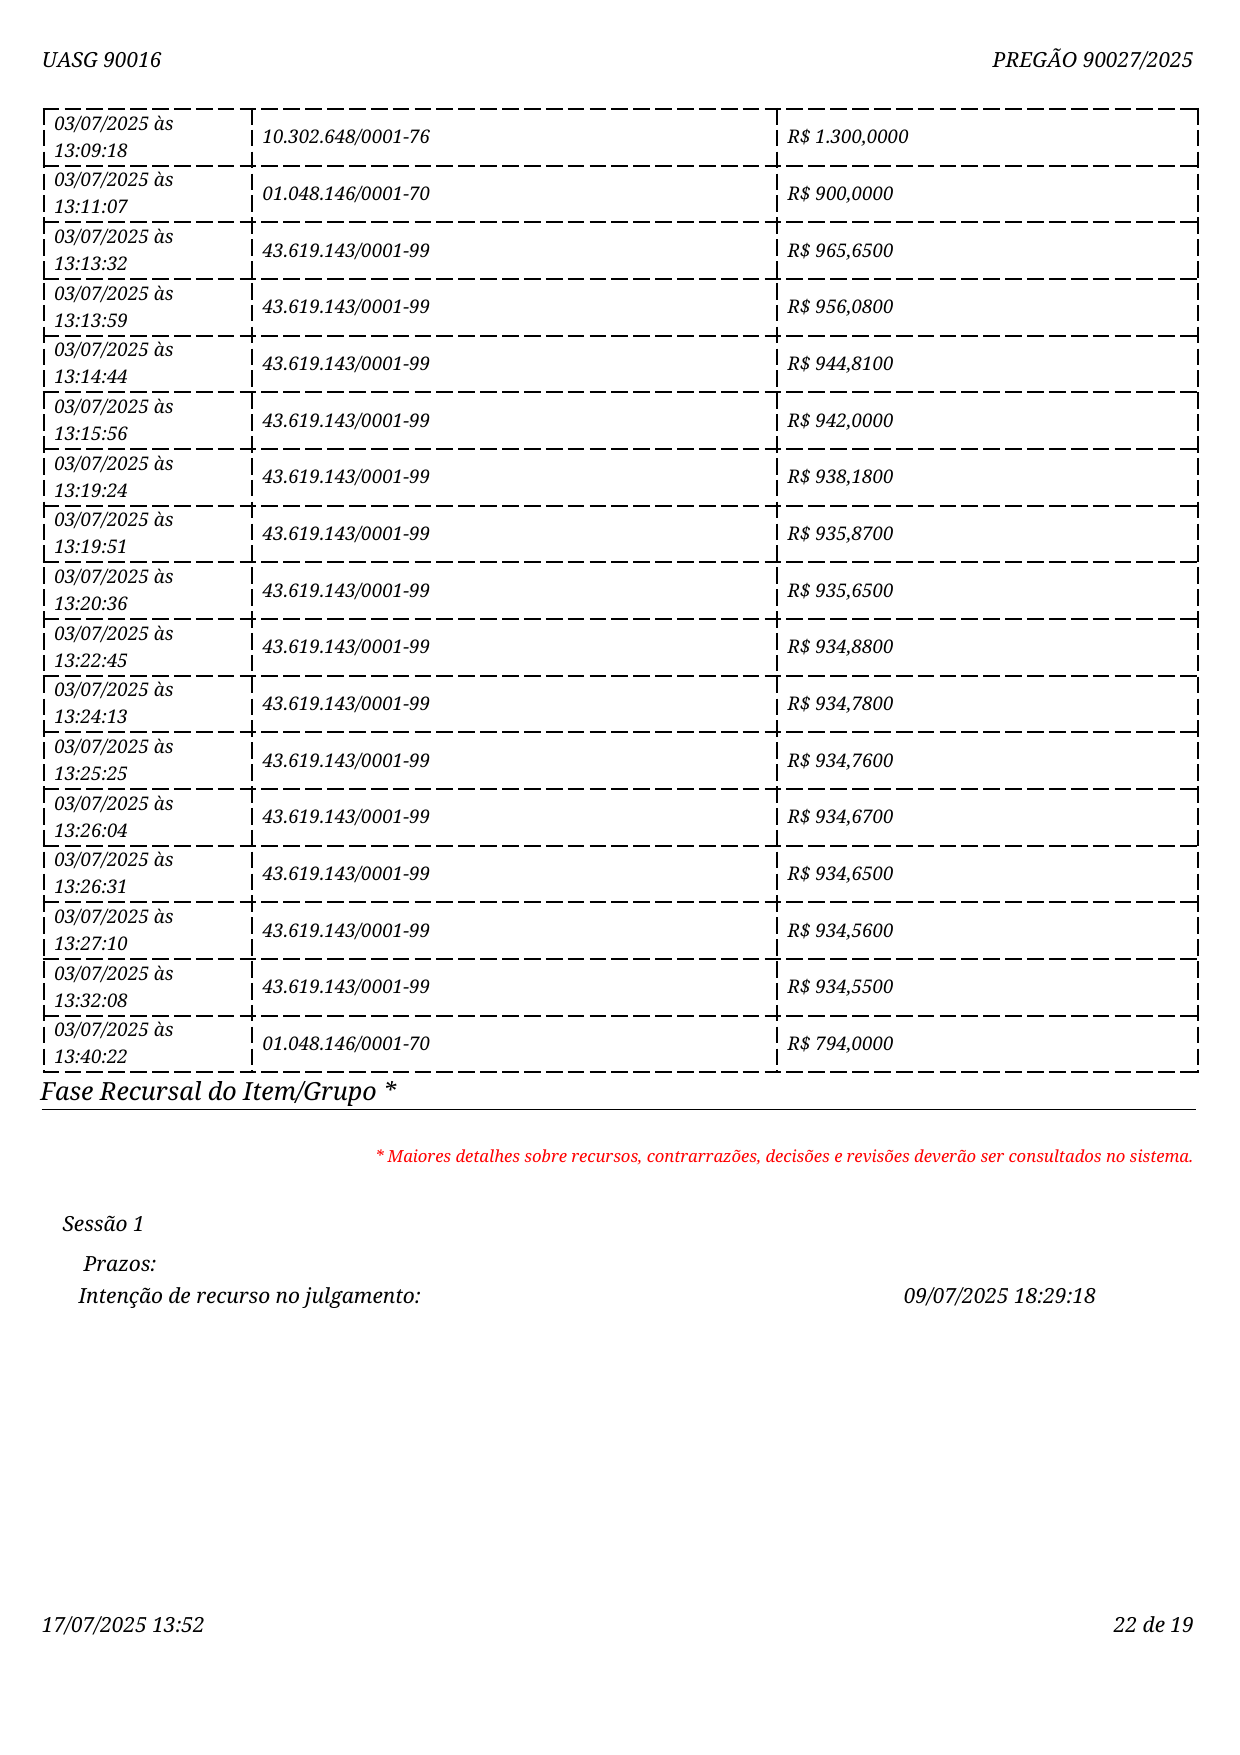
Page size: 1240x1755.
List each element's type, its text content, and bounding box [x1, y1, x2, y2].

table_cell 03/07/2025 às 13:26:31 [44, 845, 252, 901]
table_cell R$ 944,8100 [777, 335, 1198, 391]
table_cell 43.619.143/0001-99 [252, 391, 777, 448]
table_cell 03/07/2025 às 13:25:25 [44, 731, 252, 788]
table_cell 43.619.143/0001-99 [252, 505, 777, 561]
table_cell 43.619.143/0001-99 [252, 618, 777, 674]
table_cell 43.619.143/0001-99 [252, 958, 777, 1014]
table_cell 03/07/2025 às 13:14:44 [44, 335, 252, 391]
table_cell R$ 935,6500 [777, 561, 1198, 618]
table_cell 03/07/2025 às 13:13:59 [44, 278, 252, 334]
table_cell 03/07/2025 às 13:26:04 [44, 788, 252, 844]
table_cell 03/07/2025 às 13:40:22 [44, 1015, 252, 1071]
table_cell R$ 934,8800 [777, 618, 1198, 674]
table_cell 43.619.143/0001-99 [252, 845, 777, 901]
text Fase Recursal do Item/Grupo * [40, 1073, 1196, 1107]
table_cell R$ 934,5500 [777, 958, 1198, 1014]
table_cell 03/07/2025 às 13:24:13 [44, 675, 252, 731]
table_cell R$ 900,0000 [777, 165, 1198, 221]
table_cell 01.048.146/0001-70 [252, 1015, 777, 1071]
table_cell R$ 934,6500 [777, 845, 1198, 901]
table_cell R$ 1.300,0000 [777, 108, 1198, 164]
table_cell R$ 942,0000 [777, 391, 1198, 448]
table_cell 03/07/2025 às 13:20:36 [44, 561, 252, 618]
table_cell 03/07/2025 às 13:19:51 [44, 505, 252, 561]
table_cell 03/07/2025 às 13:19:24 [44, 448, 252, 504]
table_cell 03/07/2025 às 13:15:56 [44, 391, 252, 448]
table_cell 03/07/2025 às 13:13:32 [44, 221, 252, 278]
text * Maiores detalhes sobre recursos, contrarrazões, decisões e revisões deverão ser consultados no sistema. [42, 1145, 1196, 1167]
text Sessão 1 [62, 1209, 1196, 1237]
table_cell R$ 935,8700 [777, 505, 1198, 561]
table_cell 43.619.143/0001-99 [252, 278, 777, 334]
text Prazos: [83, 1249, 1196, 1278]
table_cell 43.619.143/0001-99 [252, 335, 777, 391]
table_cell 03/07/2025 às 13:27:10 [44, 901, 252, 958]
table_cell 03/07/2025 às 13:11:07 [44, 165, 252, 221]
table_cell R$ 794,0000 [777, 1015, 1198, 1071]
table_cell R$ 965,6500 [777, 221, 1198, 278]
table_cell 43.619.143/0001-99 [252, 221, 777, 278]
table_cell 43.619.143/0001-99 [252, 788, 777, 844]
table_cell R$ 934,5600 [777, 901, 1198, 958]
table_cell 43.619.143/0001-99 [252, 675, 777, 731]
table_cell R$ 934,7800 [777, 675, 1198, 731]
table_cell R$ 938,1800 [777, 448, 1198, 504]
table_cell 43.619.143/0001-99 [252, 448, 777, 504]
table_cell R$ 934,6700 [777, 788, 1198, 844]
table_cell 03/07/2025 às 13:32:08 [44, 958, 252, 1014]
text Intenção de recurso no julgamento: 09/07/2025 18:29:18 [42, 1281, 1196, 1309]
table_cell 43.619.143/0001-99 [252, 561, 777, 618]
table_cell R$ 956,0800 [777, 278, 1198, 334]
table_cell 43.619.143/0001-99 [252, 901, 777, 958]
table_cell 10.302.648/0001-76 [252, 108, 777, 164]
table_cell 01.048.146/0001-70 [252, 165, 777, 221]
table_cell 03/07/2025 às 13:09:18 [44, 108, 252, 164]
table_cell 43.619.143/0001-99 [252, 731, 777, 788]
table_cell 03/07/2025 às 13:22:45 [44, 618, 252, 674]
table_cell R$ 934,7600 [777, 731, 1198, 788]
